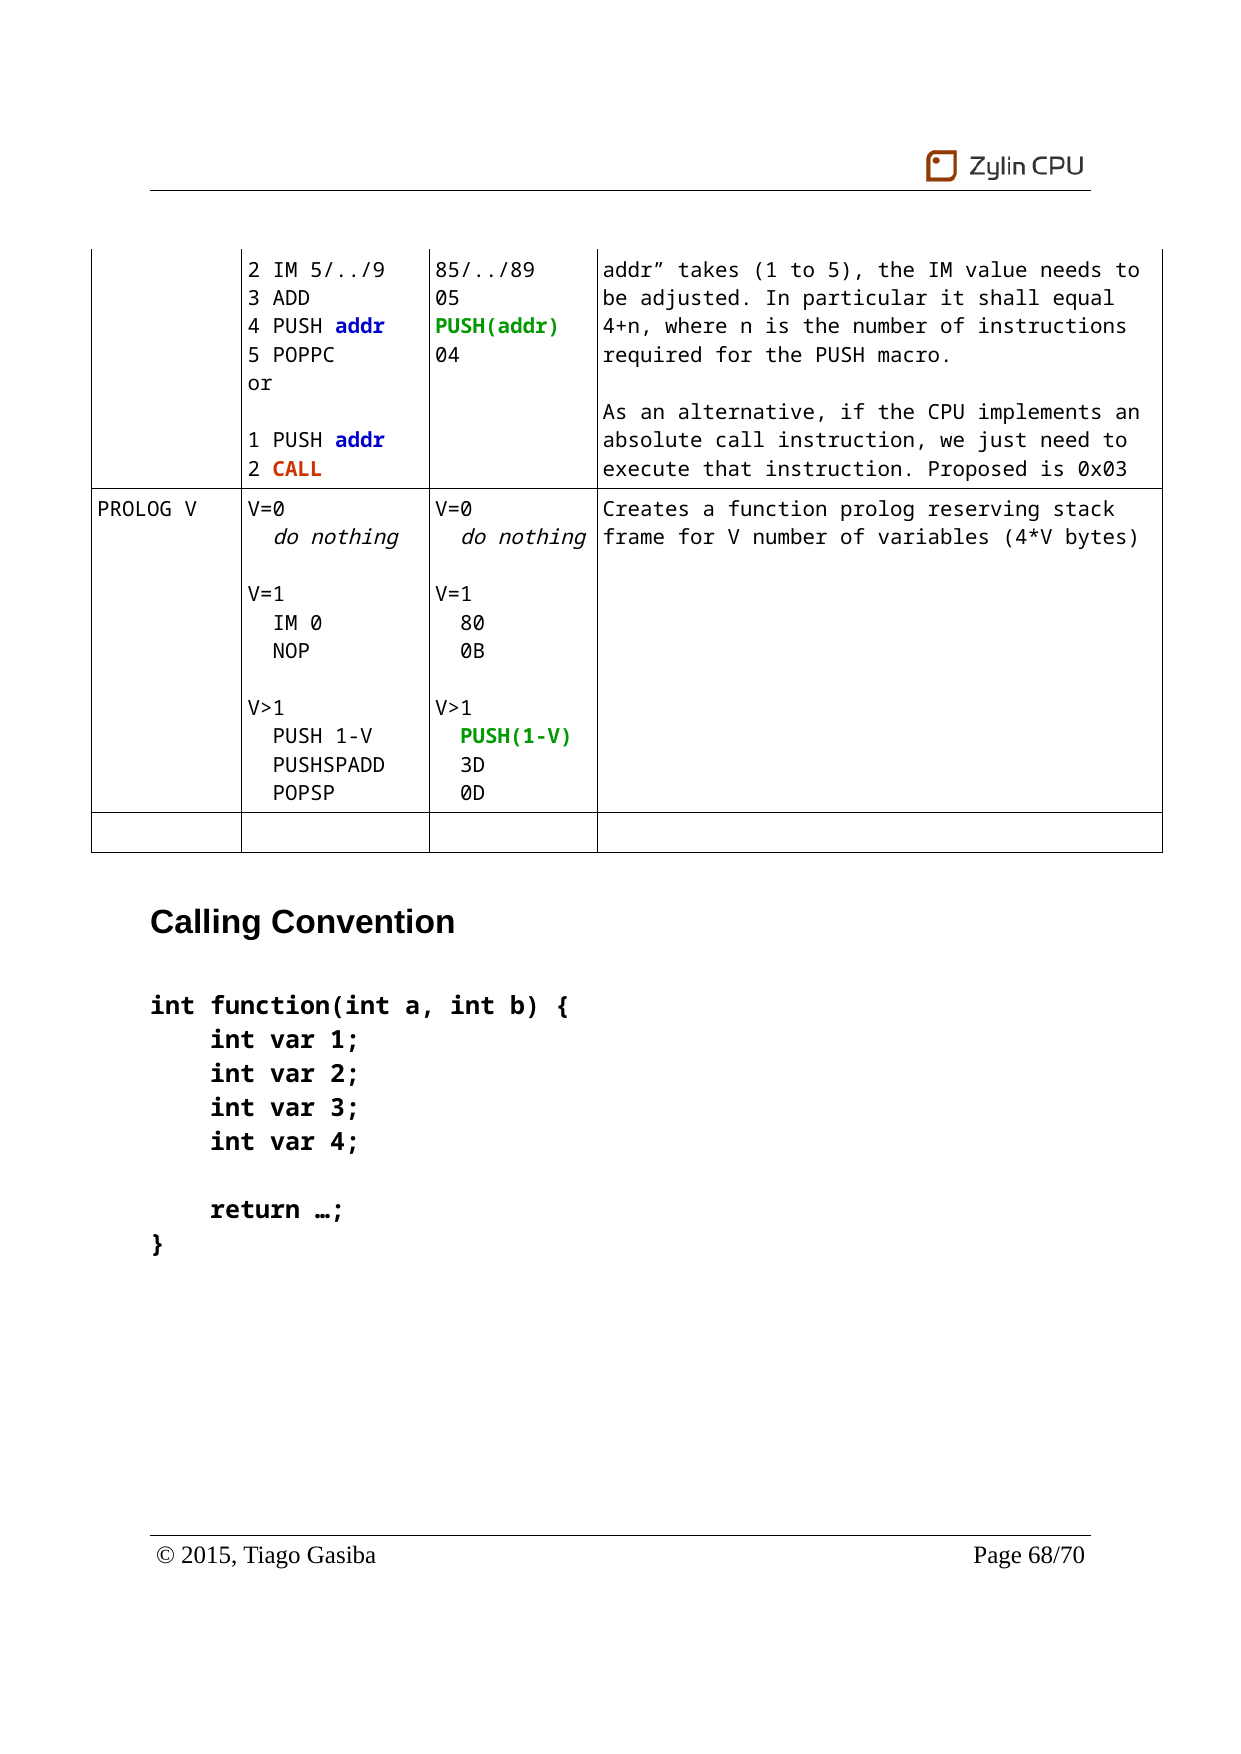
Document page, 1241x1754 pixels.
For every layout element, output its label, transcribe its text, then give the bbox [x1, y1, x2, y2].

table_cell 85/../89 05 PUSH(addr) 04 [430, 249, 597, 488]
table_cell [242, 813, 429, 852]
table_cell Creates a function prolog reserving stack frame for V number of variables (4*V bytes) [598, 489, 1162, 812]
subtitle Calling Convention [150, 902, 1091, 941]
text int var 2; [150, 1055, 1091, 1089]
text return …; [150, 1192, 1091, 1226]
table_cell 2 IM 5/../9 3 ADD 4 PUSH addr 5 POPPC or 1 PUSH addr 2 CALL [242, 249, 429, 488]
table_cell addr” takes (1 to 5), the IM value needs to be adjusted. In particular it shall equal 4+n, where n is the number of instructions required for the PUSH macro. As an alternative, if the CPU implements an absolute call instruction, we just need to execute that instruction. Proposed is 0x03 [598, 249, 1162, 488]
table_cell V=0 do nothing V=1 IM 0 NOP V>1 PUSH 1-V PUSHSPADD POPSP [242, 489, 429, 812]
text int function(int a, int b) { [150, 987, 1091, 1021]
picture [922, 148, 1151, 185]
text int var 1; [150, 1021, 1091, 1055]
table_cell [92, 249, 241, 488]
text int var 3; [150, 1089, 1091, 1123]
text } [150, 1226, 1091, 1260]
table_cell [598, 813, 1162, 852]
table_cell V=0 do nothing V=1 80 0B V>1 PUSH(1-V) 3D 0D [430, 489, 597, 812]
table_cell PROLOG V [92, 489, 241, 812]
table_cell [92, 813, 241, 852]
table_cell [430, 813, 597, 852]
text int var 4; [150, 1123, 1091, 1158]
